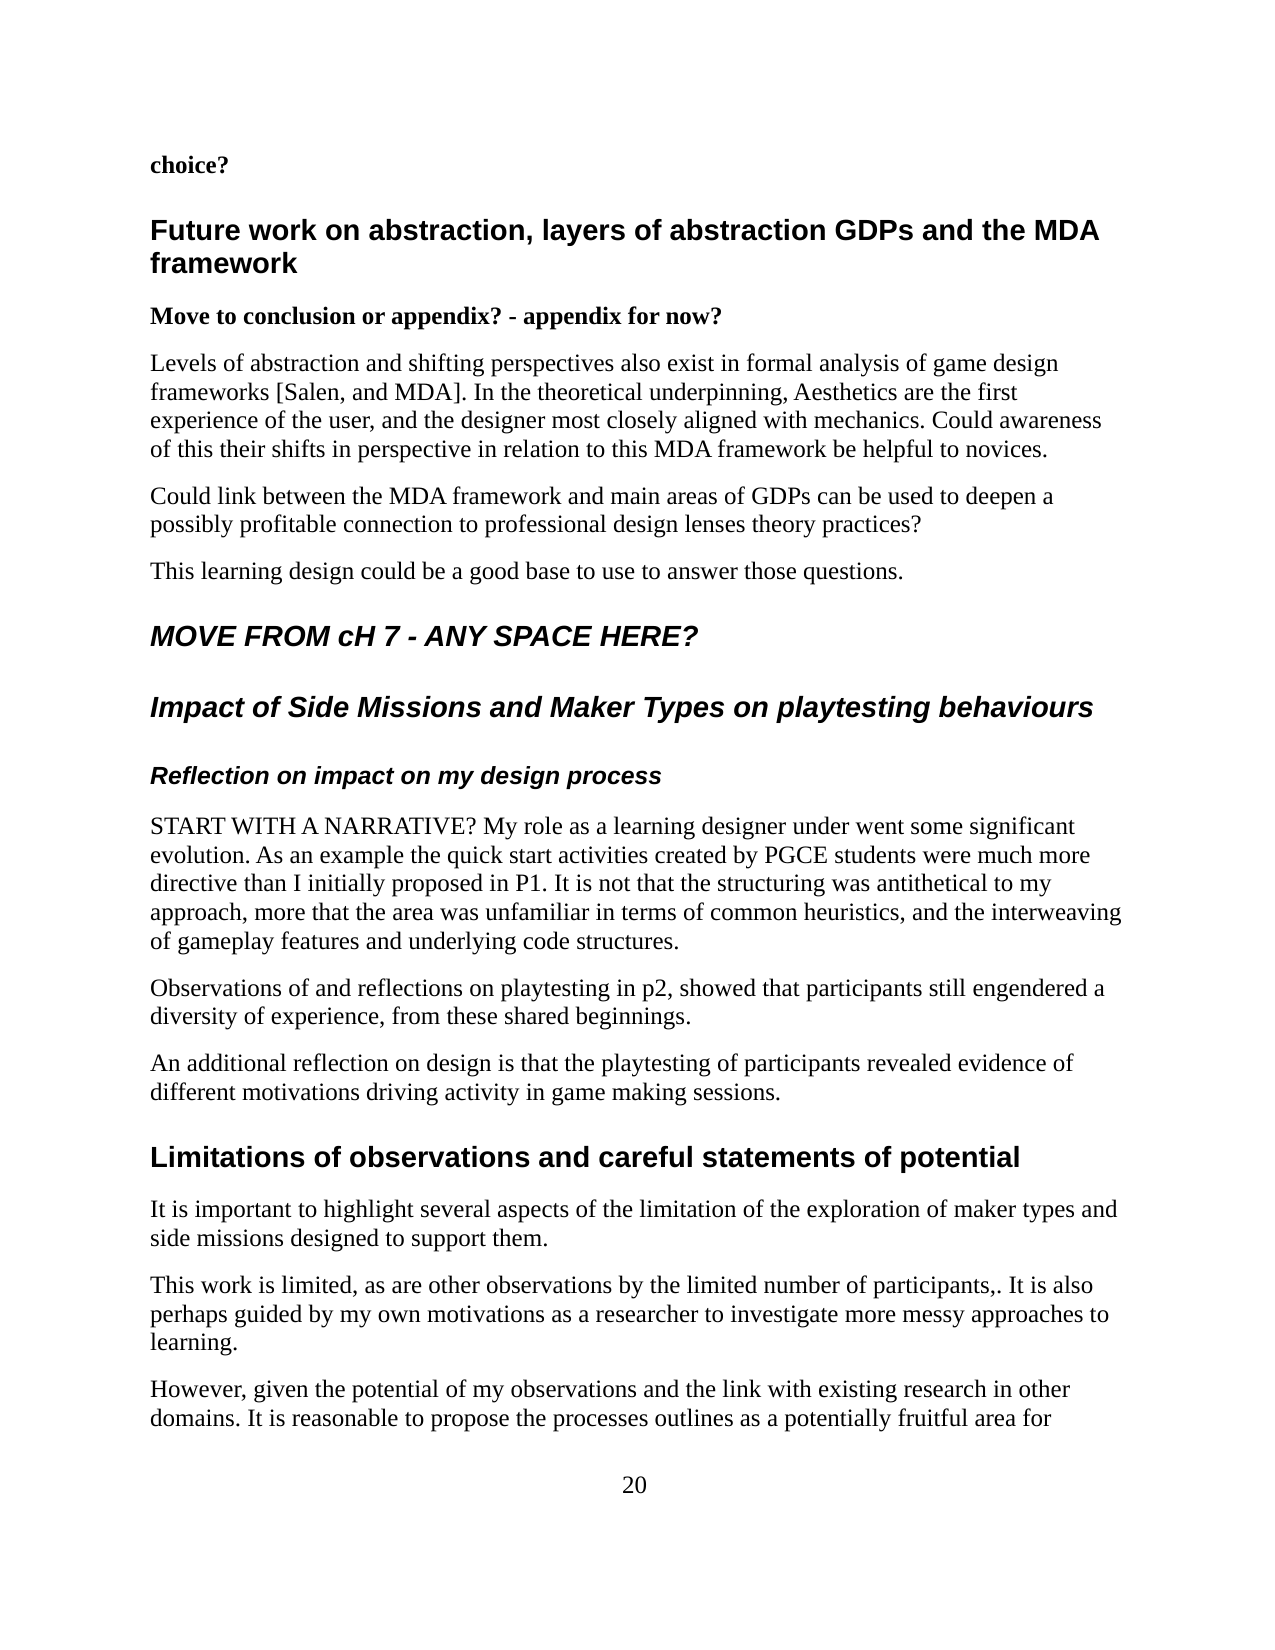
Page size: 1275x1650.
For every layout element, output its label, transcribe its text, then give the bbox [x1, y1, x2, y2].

text Could link between the MDA framework and main areas of GDPs can be used to deepen a possibly profitable connection to professional design lenses theory practices? [150, 481, 1125, 538]
subtitle Reflection on impact on my design process [150, 761, 1125, 789]
text choice? [150, 150, 1125, 179]
text This work is limited, as are other observations by the limited number of participants,. It is also perhaps guided by my own motivations as a researcher to investigate more messy approaches to learning. [150, 1270, 1125, 1356]
text START WITH A NARRATIVE? My role as a learning designer under went some significant evolution. As an example the quick start activities created by PGCE students were much more directive than I initially proposed in P1. It is not that the structuring was antithetical to my approach, more that the area was unfamiliar in terms of common heuristics, and the interweaving of gameplay features and underlying code structures. [150, 811, 1125, 955]
text An additional reflection on design is that the playtesting of participants revealed evidence of different motivations driving activity in game making sessions. [150, 1048, 1125, 1106]
text Levels of abstraction and shifting perspectives also exist in formal analysis of game design frameworks [Salen, and MDA]. In the theoretical underpinning, Aesthetics are the first experience of the user, and the designer most closely aligned with mechanics. Could awareness of this their shifts in perspective in relation to this MDA framework be helpful to novices. [150, 348, 1125, 463]
subtitle Future work on abstraction, layers of abstraction GDPs and the MDA framework [150, 213, 1125, 280]
subtitle Limitations of observations and careful statements of potential [150, 1139, 1125, 1173]
subtitle MOVE FROM cH 7 - ANY SPACE HERE? [150, 619, 1125, 652]
text However, given the potential of my observations and the link with existing research in other domains. It is reasonable to propose the processes outlines as a potentially fruitful area for [150, 1374, 1125, 1432]
text Move to conclusion or appendix? - appendix for now? [150, 301, 1125, 330]
text It is important to highlight several aspects of the limitation of the exploration of maker types and side missions designed to support them. [150, 1194, 1125, 1252]
text Observations of and reflections on playtesting in p2, showed that participants still engendered a diversity of experience, from these shared beginnings. [150, 973, 1125, 1030]
subtitle Impact of Side Missions and Maker Types on playtesting behaviours [150, 690, 1125, 723]
text This learning design could be a good base to use to answer those questions. [150, 556, 1125, 585]
